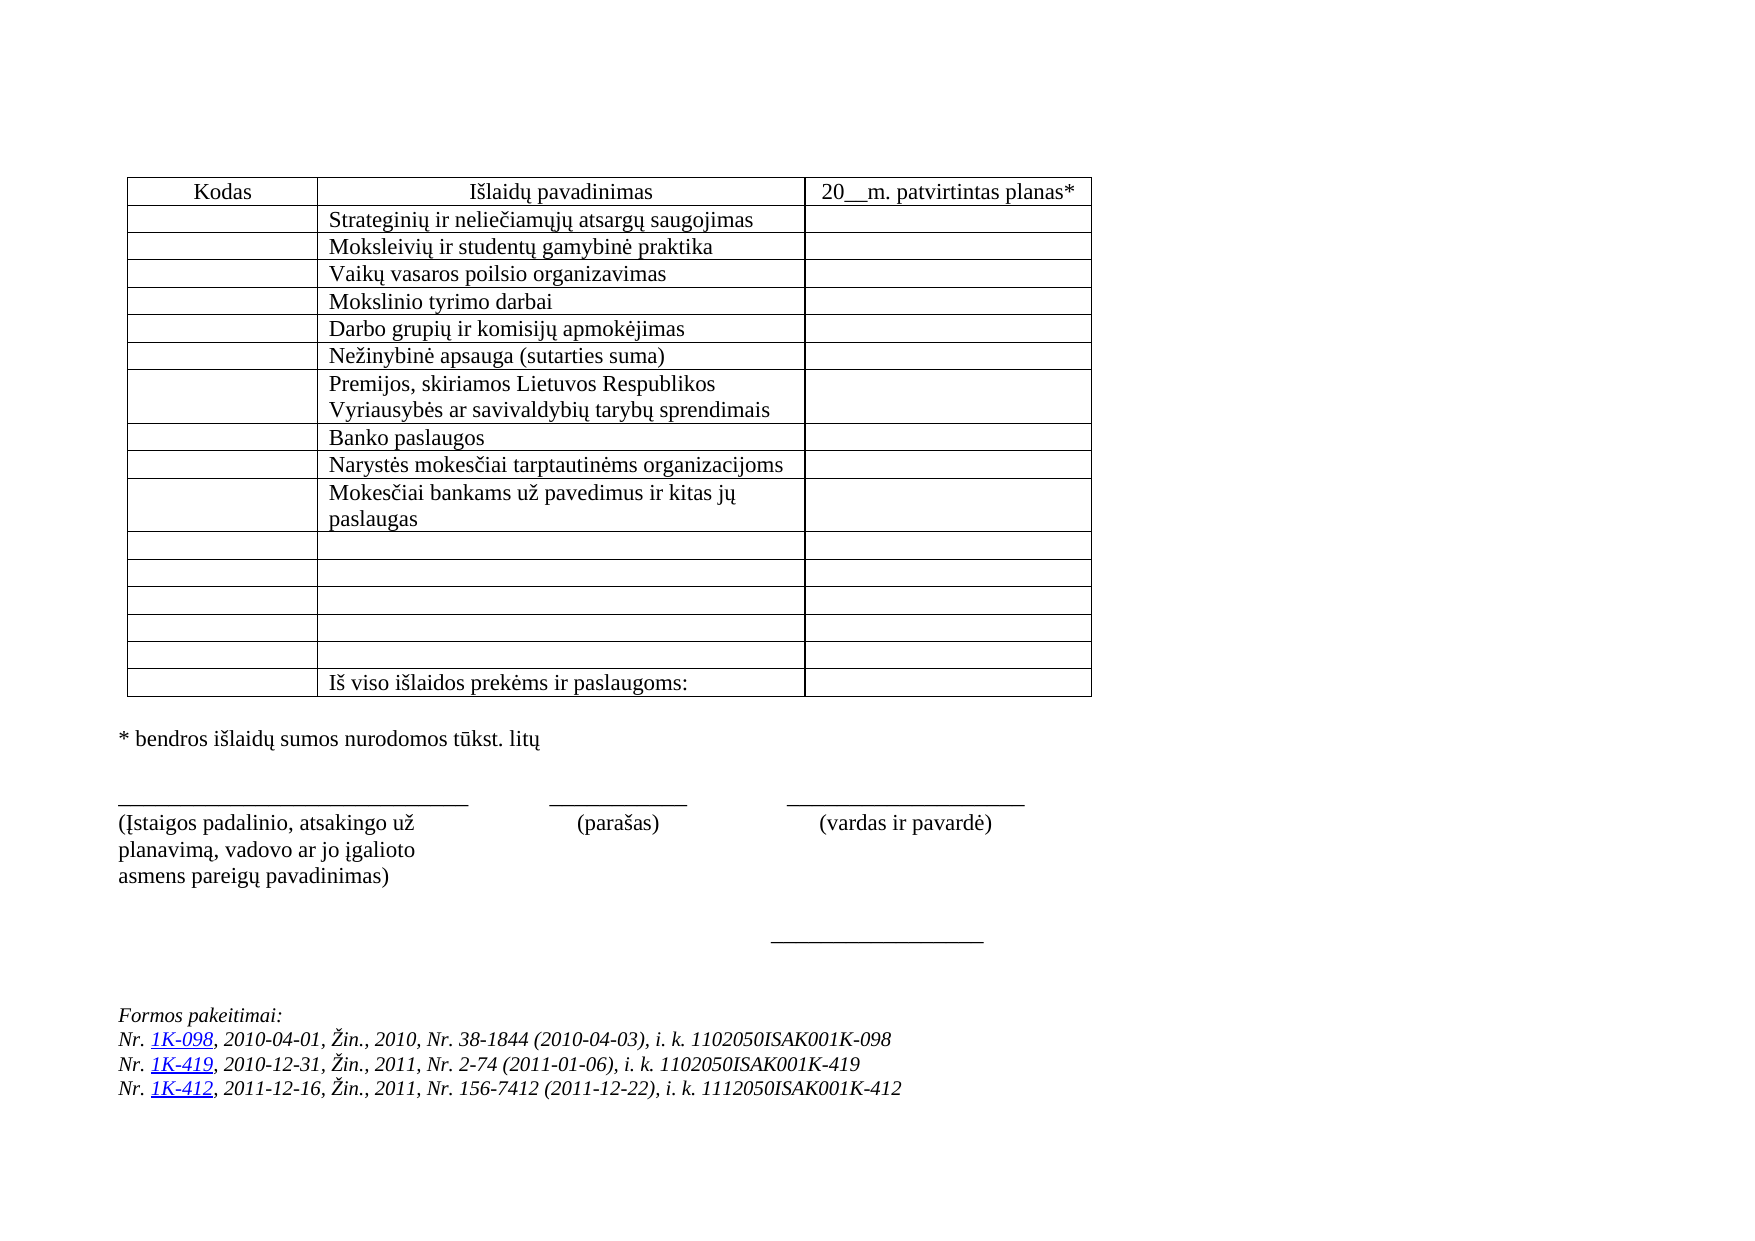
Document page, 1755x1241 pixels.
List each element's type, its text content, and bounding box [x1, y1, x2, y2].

table_cell [806, 424, 1091, 450]
table_cell [128, 315, 317, 342]
table_header Išlaidų pavadinimas [318, 178, 804, 204]
table_cell [128, 615, 317, 641]
text Nr. 1K-419, 2010-12-31, Žin., 2011, Nr. 2-74 (2011-01-06), i. k. 1102050ISAK001K-419 [118, 1051, 1636, 1076]
text asmens pareigų pavadinimas) [118, 862, 1636, 888]
table_cell [128, 451, 317, 477]
table_cell Banko paslaugos [318, 424, 804, 450]
table_cell Mokesčiai bankams už pavedimus ir kitas jų paslaugas [318, 479, 804, 531]
table_cell [318, 642, 804, 668]
table_cell [806, 615, 1091, 641]
table_cell Vaikų vasaros poilsio organizavimas [318, 260, 804, 287]
table_cell [128, 587, 317, 613]
table_cell [128, 370, 317, 423]
table_cell Moksleivių ir studentų gamybinė praktika [318, 233, 804, 259]
table_cell [128, 206, 317, 232]
table_cell [318, 560, 804, 586]
table_cell [128, 479, 317, 531]
table_cell [128, 560, 317, 586]
text ____________________________ ___________ ___________________ [118, 781, 1636, 809]
table_cell [806, 642, 1091, 668]
table_cell [806, 288, 1091, 314]
text (Įstaigos padalinio, atsakingo už (parašas) (vardas ir pavardė) [118, 809, 1636, 836]
table_cell Darbo grupių ir komisijų apmokėjimas [318, 315, 804, 342]
table_header 20__m. patvirtintas planas* [806, 178, 1091, 204]
table_cell Premijos, skiriamos Lietuvos Respublikos Vyriausybės ar savivaldybių tarybų sprendimais [318, 370, 804, 423]
table_cell [806, 315, 1091, 342]
text Nr. 1K-412, 2011-12-16, Žin., 2011, Nr. 156-7412 (2011-12-22), i. k. 1112050ISAK001K-412 [118, 1076, 1636, 1099]
table_cell [318, 615, 804, 641]
table_cell [806, 260, 1091, 287]
table_cell Strateginių ir neliečiamųjų atsargų saugojimas [318, 206, 804, 232]
table_cell [128, 343, 317, 369]
table_cell Nežinybinė apsauga (sutarties suma) [318, 343, 804, 369]
table_cell [806, 479, 1091, 531]
table_cell [806, 587, 1091, 613]
table_cell [128, 233, 317, 259]
table_cell Iš viso išlaidos prekėms ir paslaugoms: [318, 669, 804, 696]
table_header Kodas [128, 178, 317, 204]
table_cell Mokslinio tyrimo darbai [318, 288, 804, 314]
table_cell [318, 587, 804, 613]
table_cell [806, 451, 1091, 477]
table_cell Narystės mokesčiai tarptautinėms organizacijoms [318, 451, 804, 477]
table_cell [128, 669, 317, 696]
table_cell [128, 424, 317, 450]
table_cell [806, 370, 1091, 423]
table_cell [806, 343, 1091, 369]
table_cell [128, 532, 317, 559]
table_cell [128, 260, 317, 287]
text Formos pakeitimai: [118, 1003, 1636, 1027]
table_cell [806, 560, 1091, 586]
table_cell [128, 642, 317, 668]
text Nr. 1K-098, 2010-04-01, Žin., 2010, Nr. 38-1844 (2010-04-03), i. k. 1102050ISAK001K-098 [118, 1027, 1636, 1051]
text * bendros išlaidų sumos nurodomos tūkst. litų [118, 725, 1636, 752]
table_cell [128, 288, 317, 314]
table_cell [806, 206, 1091, 232]
text _________________ [118, 917, 1636, 946]
table_cell [318, 532, 804, 559]
text planavimą, vadovo ar jo įgalioto [118, 836, 1636, 862]
table_cell [806, 669, 1091, 696]
table_cell [806, 233, 1091, 259]
table_cell [806, 532, 1091, 559]
